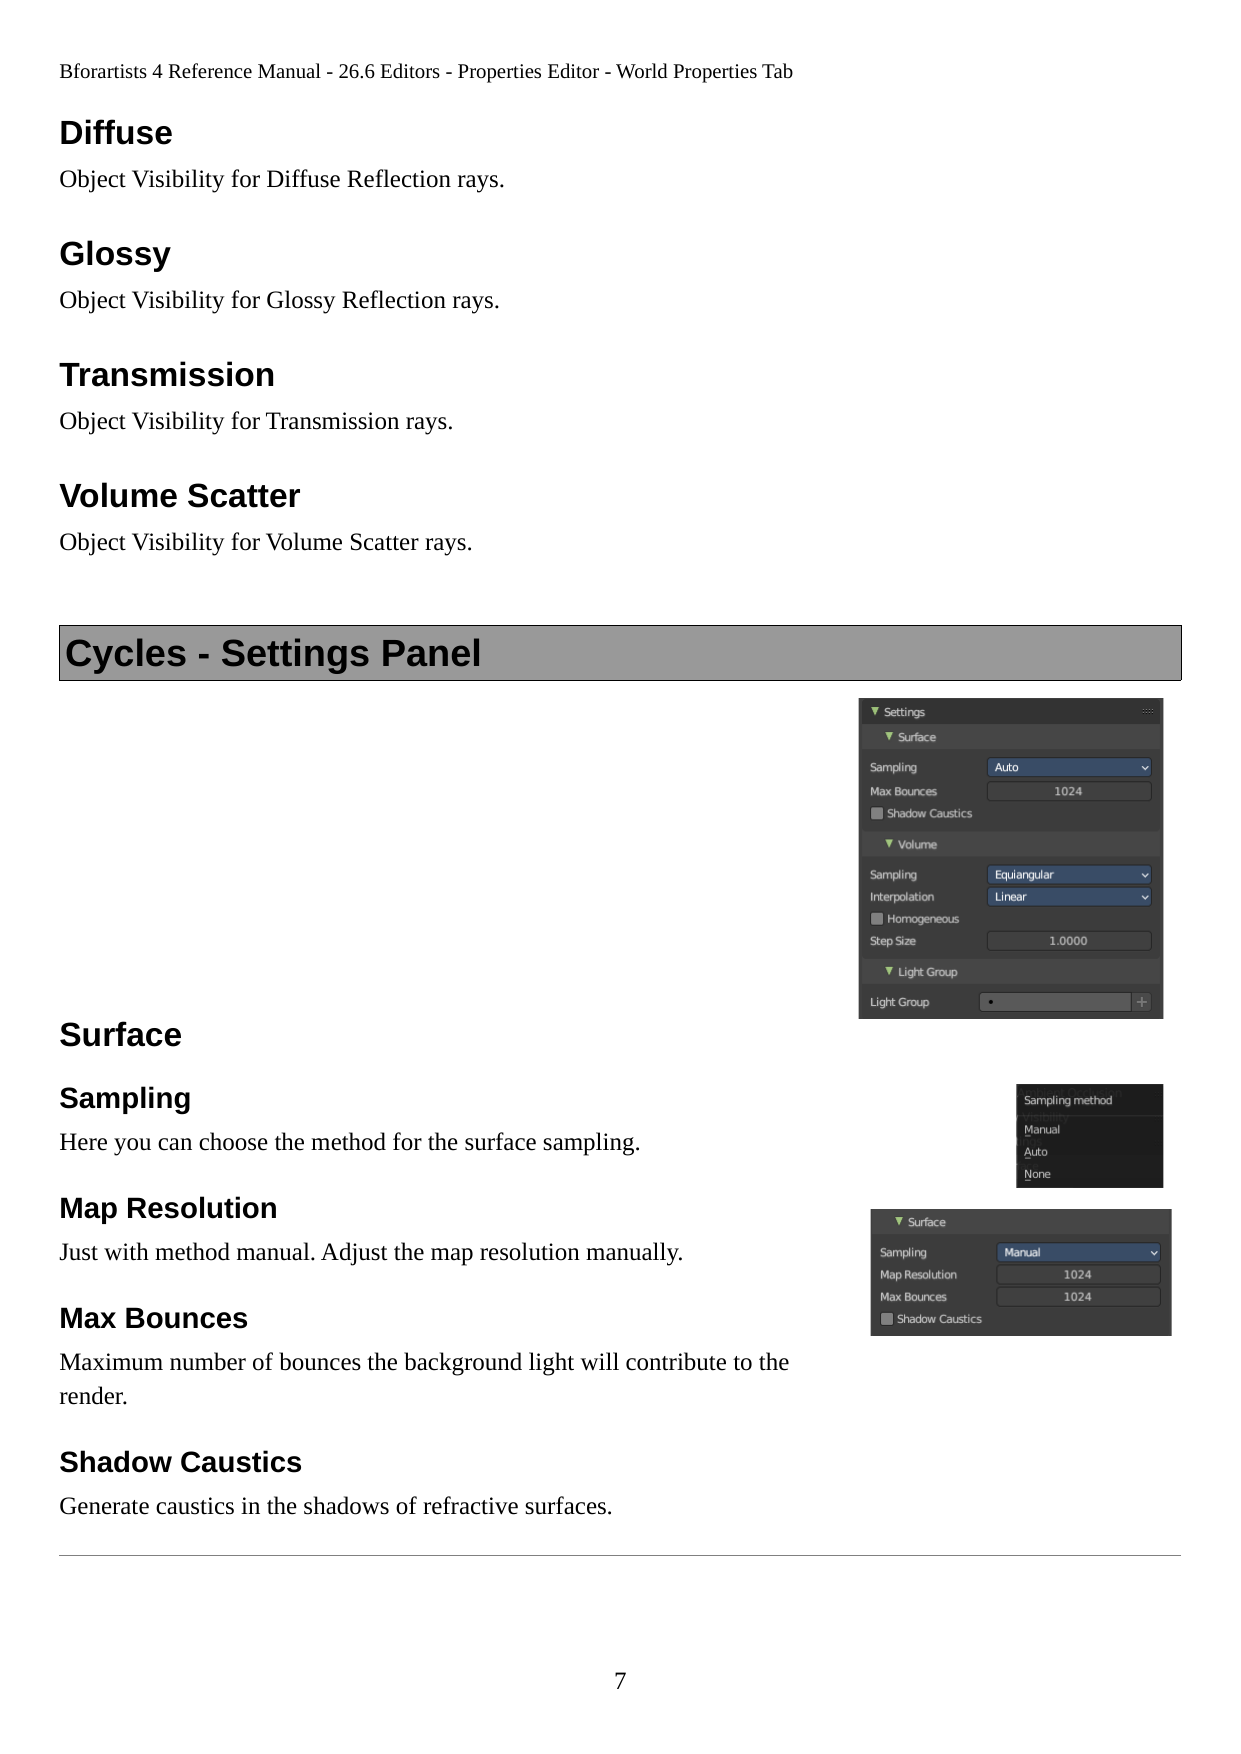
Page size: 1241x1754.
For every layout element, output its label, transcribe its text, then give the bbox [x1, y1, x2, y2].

subtitle Glossy [59, 234, 1181, 272]
subtitle [1172, 1301, 1181, 1334]
subtitle Surface [59, 1015, 1181, 1054]
picture [870, 1209, 1172, 1336]
subtitle Volume Scatter [59, 476, 1181, 514]
subtitle Sampling [59, 1081, 1181, 1115]
subtitle Diffuse [59, 113, 1181, 151]
picture [858, 698, 1164, 1019]
subtitle Shadow Caustics [59, 1445, 1181, 1479]
text Just with method manual. Adjust the map resolution manually. [59, 1237, 870, 1266]
text Object Visibility for Transmission rays. [59, 406, 1181, 434]
subtitle Max Bounces [59, 1301, 870, 1334]
text Object Visibility for Glossy Reflection rays. [59, 285, 1181, 313]
text Object Visibility for Diffuse Reflection rays. [59, 164, 1181, 192]
subtitle Map Resolution [59, 1191, 1181, 1224]
subtitle Transmission [59, 355, 1181, 393]
table_header Cycles - Settings Panel [60, 626, 1181, 680]
text Generate caustics in the shadows of refractive surfaces. [59, 1491, 1181, 1520]
text Object Visibility for Volume Scatter rays. [59, 527, 1181, 556]
text Here you can choose the method for the surface sampling. [59, 1127, 1016, 1156]
picture [1016, 1084, 1164, 1188]
text Maximum number of bounces the background light will contribute to the render. [59, 1347, 1181, 1410]
